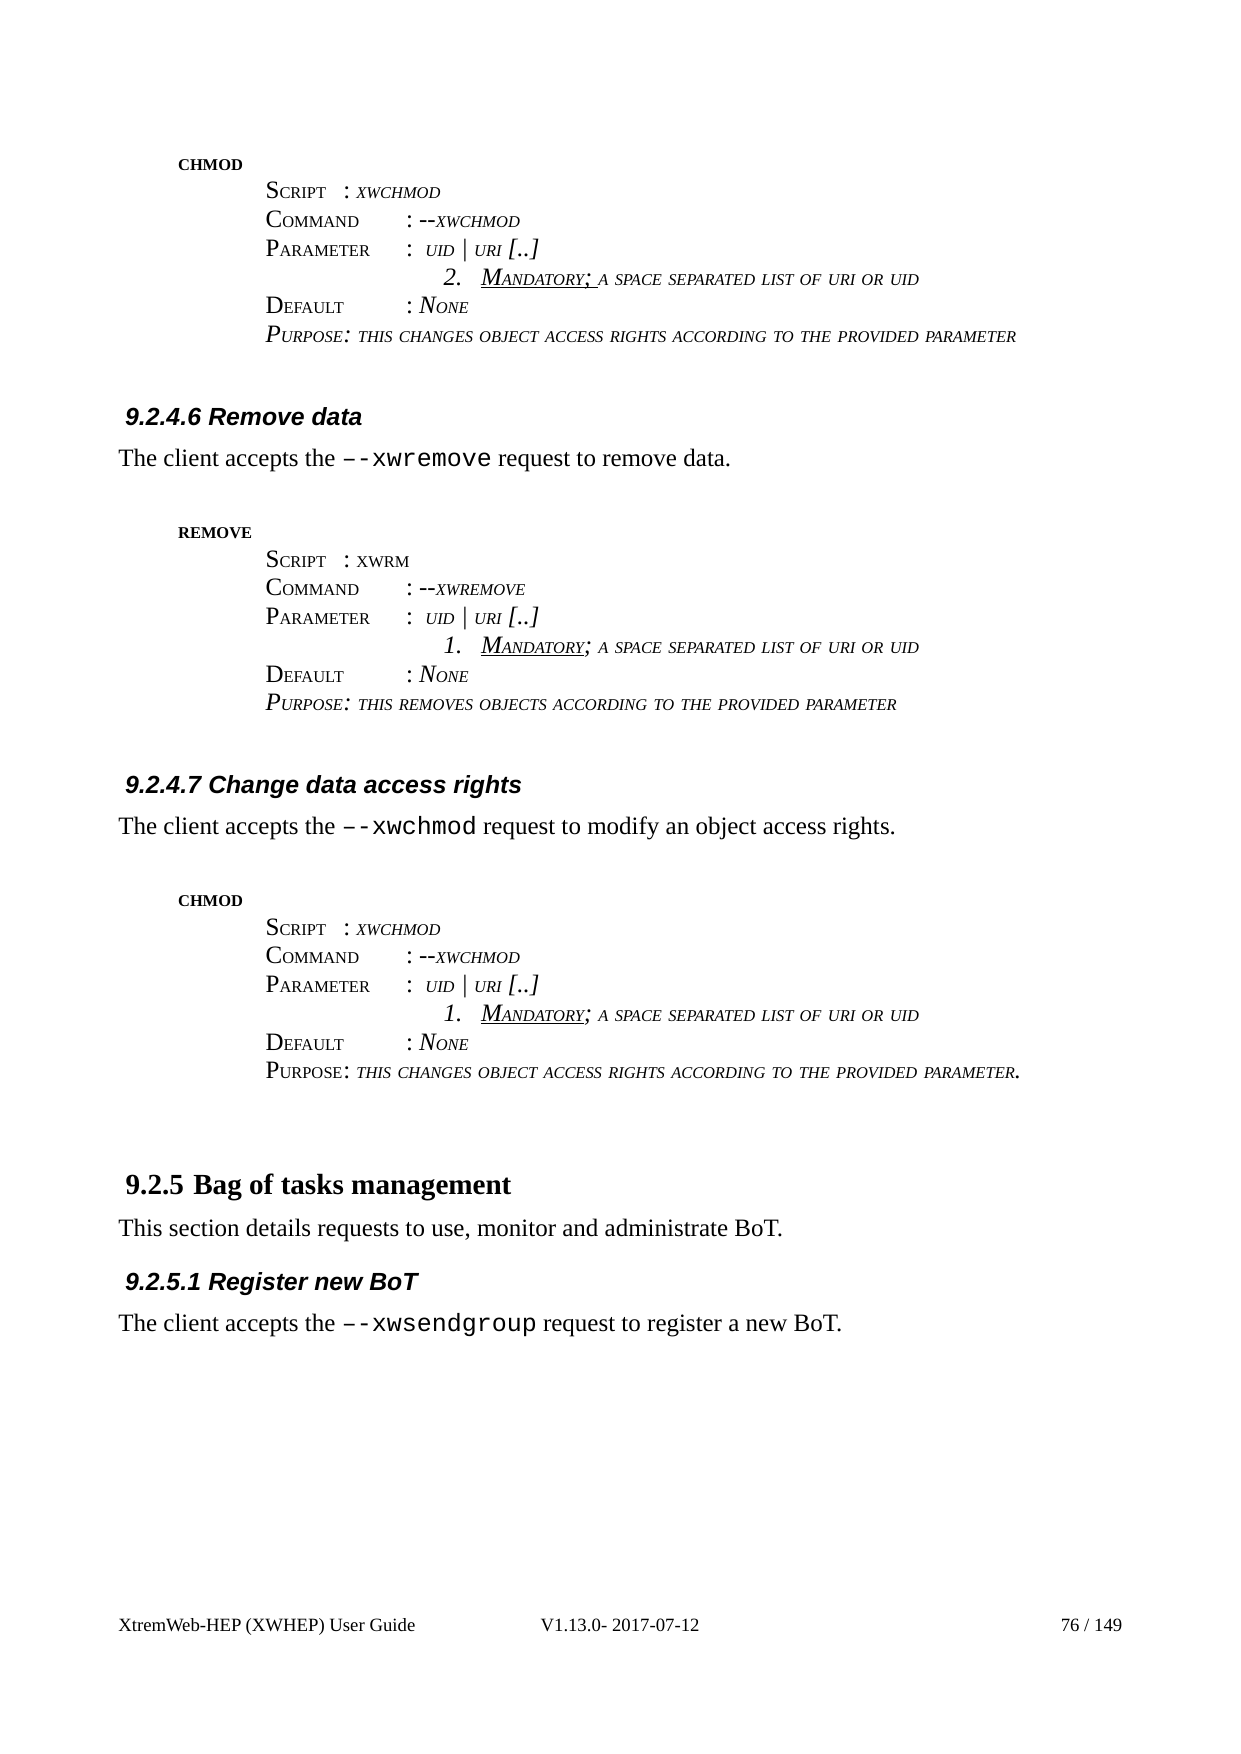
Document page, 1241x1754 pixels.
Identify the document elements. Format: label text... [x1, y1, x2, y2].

text chmod [178, 147, 1122, 176]
text Command : --xwchmod [265, 204, 1122, 233]
text Default : None [265, 1027, 1122, 1056]
subtitle Register new BoT [118, 1267, 1122, 1295]
text Purpose : this changes object access rights according to the provided parameter. [265, 1056, 1122, 1084]
text Command : --xwremove [265, 572, 1122, 601]
text Parameter : uid | uri [..] [265, 233, 1122, 262]
text Parameter : uid | uri [..] [265, 601, 1122, 630]
text chmod [178, 883, 1122, 912]
text remove [178, 515, 1122, 544]
text Purpose : this removes objects according to the provided parameter [265, 687, 1122, 716]
text This section details requests to use, monitor and administrate BoT. [118, 1213, 1122, 1242]
list Mandatory; a space separated list of uri or uid [443, 630, 1122, 659]
text Default : None [265, 659, 1122, 687]
text Script : xwrm [265, 544, 1122, 572]
list Mandatory; a space separated list of uri or uid [443, 998, 1122, 1027]
text The client accepts the –-xwsendgroup request to register a new BoT. [118, 1308, 1122, 1338]
text Script : xwchmod [265, 176, 1122, 204]
text Purpose : this changes object access rights according to the provided parameter [265, 319, 1122, 348]
text The client accepts the –-xwchmod request to modify an object access rights. [118, 811, 1122, 842]
text Parameter : uid | uri [..] [265, 969, 1122, 998]
subtitle Bag of tasks management [118, 1167, 1122, 1200]
text The client accepts the –-xwremove request to remove data. [118, 443, 1122, 474]
text Default : None [265, 291, 1122, 319]
subtitle Change data access rights [118, 770, 1122, 798]
text Command : --xwchmod [265, 941, 1122, 969]
subtitle Remove data [118, 402, 1122, 430]
text Script : xwchmod [265, 912, 1122, 941]
list Mandatory; a space separated list of uri or uid [443, 262, 1122, 291]
